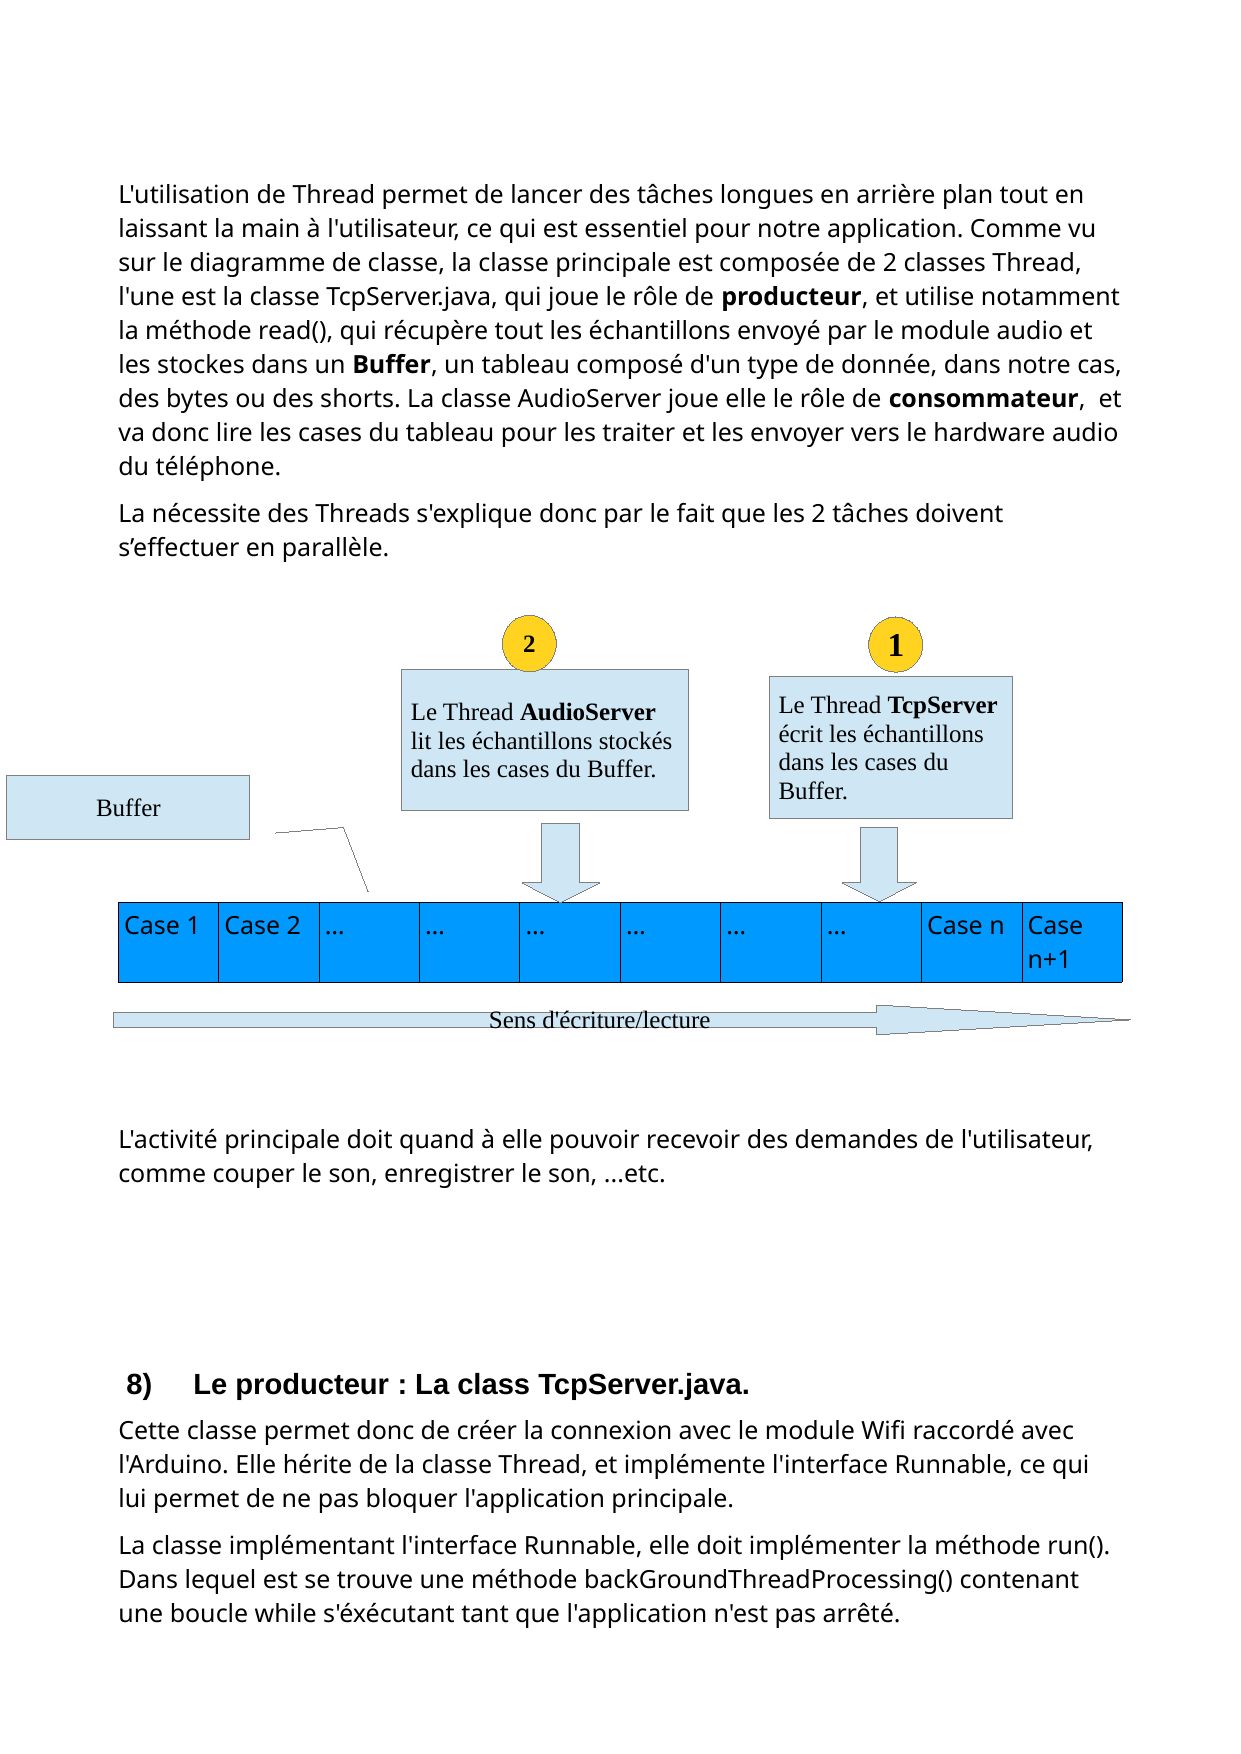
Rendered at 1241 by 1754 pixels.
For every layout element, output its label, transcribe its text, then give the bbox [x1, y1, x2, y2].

text L'activité principale doit quand à elle pouvoir recevoir des demandes de l'utilisateur, comme couper le son, enregistrer le son, ...etc. [118, 1121, 1122, 1189]
text Cette classe permet donc de créer la connexion avec le module Wifi raccordé avec l'Arduino. Elle hérite de la classe Thread, et implémente l'interface Runnable, ce qui lui permet de ne pas bloquer l'application principale. [118, 1413, 1122, 1515]
table_header Case n+1 [1023, 903, 1122, 982]
table_header Case n [922, 903, 1022, 982]
table_header … [320, 903, 419, 982]
table_header … [520, 903, 620, 982]
text L'utilisation de Thread permet de lancer des tâches longues en arrière plan tout en laissant la main à l'utilisateur, ce qui est essentiel pour notre application. Comme vu sur le diagramme de classe, la classe principale est composée de 2 classes Thread, l'une est la classe TcpServer.java, qui joue le rôle de producteur, et utilise notamment la méthode read(), qui récupère tout les échantillons envoyé par le module audio et les stockes dans un Buffer, un tableau composé d'un type de donnée, dans notre cas, des bytes ou des shorts. La classe AudioServer joue elle le rôle de consommateur, et va donc lire les cases du tableau pour les traiter et les envoyer vers le hardware audio du téléphone. [118, 176, 1122, 483]
table_header … [420, 903, 519, 982]
subtitle Le producteur : La class TcpServer.java. [118, 1367, 1122, 1400]
text La nécessite des Threads s'explique donc par le fait que les 2 tâches doivent s’effectuer en parallèle. [118, 495, 1122, 563]
table_header … [822, 903, 921, 982]
text La classe implémentant l'interface Runnable, elle doit implémenter la méthode run(). Dans lequel est se trouve une méthode backGroundThreadProcessing() contenant une boucle while s'éxécutant tant que l'application n'est pas arrêté. [118, 1527, 1122, 1630]
table_header Case 1 [119, 903, 218, 982]
table_header … [621, 903, 720, 982]
table_header … [721, 903, 821, 982]
table_header Case 2 [219, 903, 319, 982]
